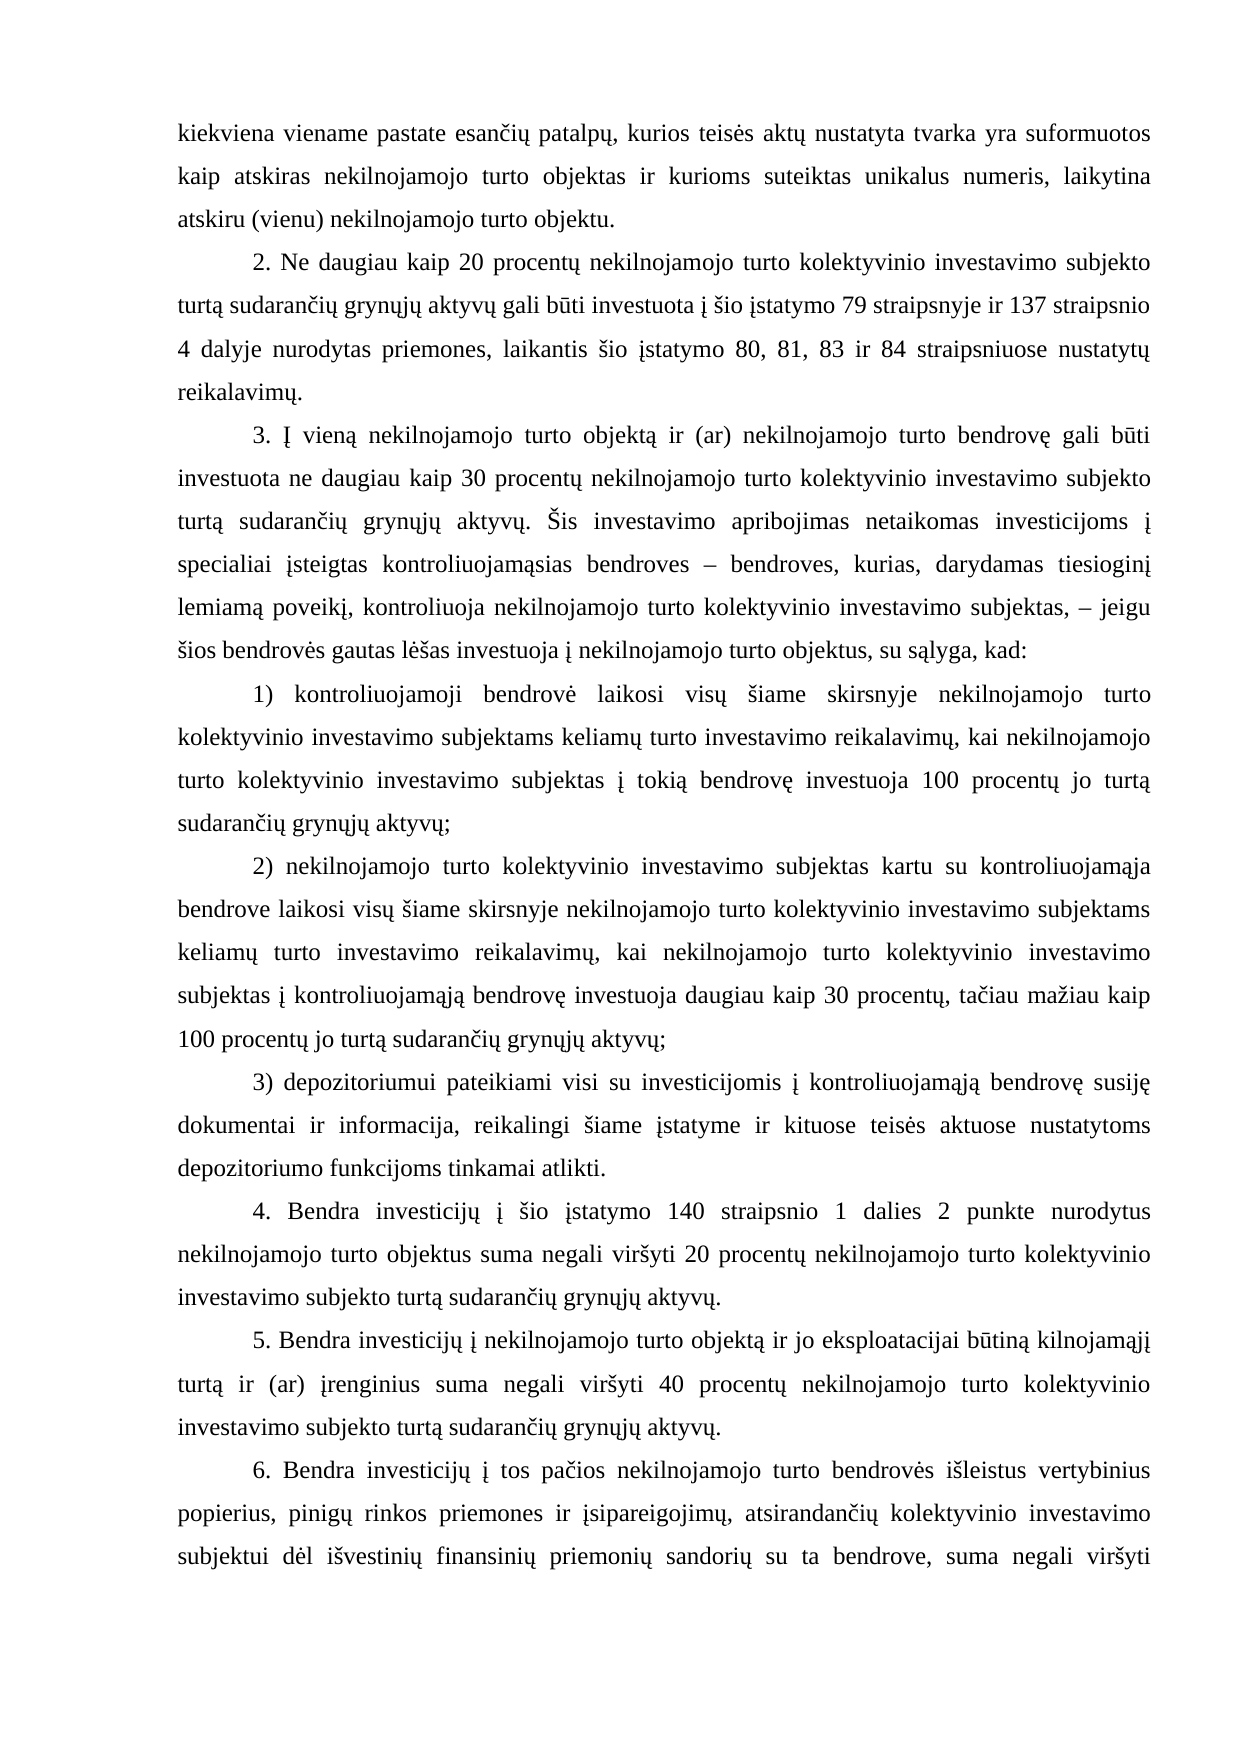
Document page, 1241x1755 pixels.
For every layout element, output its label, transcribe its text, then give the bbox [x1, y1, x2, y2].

text 6. Bendra investicijų į tos pačios nekilnojamojo turto bendrovės išleistus vertybinius popierius, pinigų rinkos priemones ir įsipareigojimų, atsirandančių kolektyvinio investavimo subjektui dėl išvestinių finansinių priemonių sandorių su ta bendrove, suma negali viršyti [177, 1455, 1152, 1570]
text 3) depozitoriumui pateikiami visi su investicijomis į kontroliuojamąją bendrovę susiję dokumentai ir informacija, reikalingi šiame įstatyme ir kituose teisės aktuose nustatytoms depozitoriumo funkcijoms tinkamai atlikti. [177, 1067, 1152, 1182]
text 1) kontroliuojamoji bendrovė laikosi visų šiame skirsnyje nekilnojamojo turto kolektyvinio investavimo subjektams keliamų turto investavimo reikalavimų, kai nekilnojamojo turto kolektyvinio investavimo subjektas į tokią bendrovę investuoja 100 procentų jo turtą sudarančių grynųjų aktyvų; [177, 679, 1152, 837]
text 3. Į vieną nekilnojamojo turto objektą ir (ar) nekilnojamojo turto bendrovę gali būti investuota ne daugiau kaip 30 procentų nekilnojamojo turto kolektyvinio investavimo subjekto turtą sudarančių grynųjų aktyvų. Šis investavimo apribojimas netaikomas investicijoms į specialiai įsteigtas kontroliuojamąsias bendroves – bendroves, kurias, darydamas tiesioginį lemiamą poveikį, kontroliuoja nekilnojamojo turto kolektyvinio investavimo subjektas, – jeigu šios bendrovės gautas lėšas investuoja į nekilnojamojo turto objektus, su sąlyga, kad: [177, 420, 1152, 664]
text kiekviena viename pastate esančių patalpų, kurios teisės aktų nustatyta tvarka yra suformuotos kaip atskiras nekilnojamojo turto objektas ir kurioms suteiktas unikalus numeris, laikytina atskiru (vienu) nekilnojamojo turto objektu. [177, 118, 1152, 233]
text 2. Ne daugiau kaip 20 procentų nekilnojamojo turto kolektyvinio investavimo subjekto turtą sudarančių grynųjų aktyvų gali būti investuota į šio įstatymo 79 straipsnyje ir 137 straipsnio 4 dalyje nurodytas priemones, laikantis šio įstatymo 80, 81, 83 ir 84 straipsniuose nustatytų reikalavimų. [177, 247, 1152, 406]
text 2) nekilnojamojo turto kolektyvinio investavimo subjektas kartu su kontroliuojamąja bendrove laikosi visų šiame skirsnyje nekilnojamojo turto kolektyvinio investavimo subjektams keliamų turto investavimo reikalavimų, kai nekilnojamojo turto kolektyvinio investavimo subjektas į kontroliuojamąją bendrovę investuoja daugiau kaip 30 procentų, tačiau mažiau kaip 100 procentų jo turtą sudarančių grynųjų aktyvų; [177, 851, 1152, 1052]
text 5. Bendra investicijų į nekilnojamojo turto objektą ir jo eksploatacijai būtiną kilnojamąjį turtą ir (ar) įrenginius suma negali viršyti 40 procentų nekilnojamojo turto kolektyvinio investavimo subjekto turtą sudarančių grynųjų aktyvų. [177, 1326, 1152, 1441]
text 4. Bendra investicijų į šio įstatymo 140 straipsnio 1 dalies 2 punkte nurodytus nekilnojamojo turto objektus suma negali viršyti 20 procentų nekilnojamojo turto kolektyvinio investavimo subjekto turtą sudarančių grynųjų aktyvų. [177, 1196, 1152, 1311]
